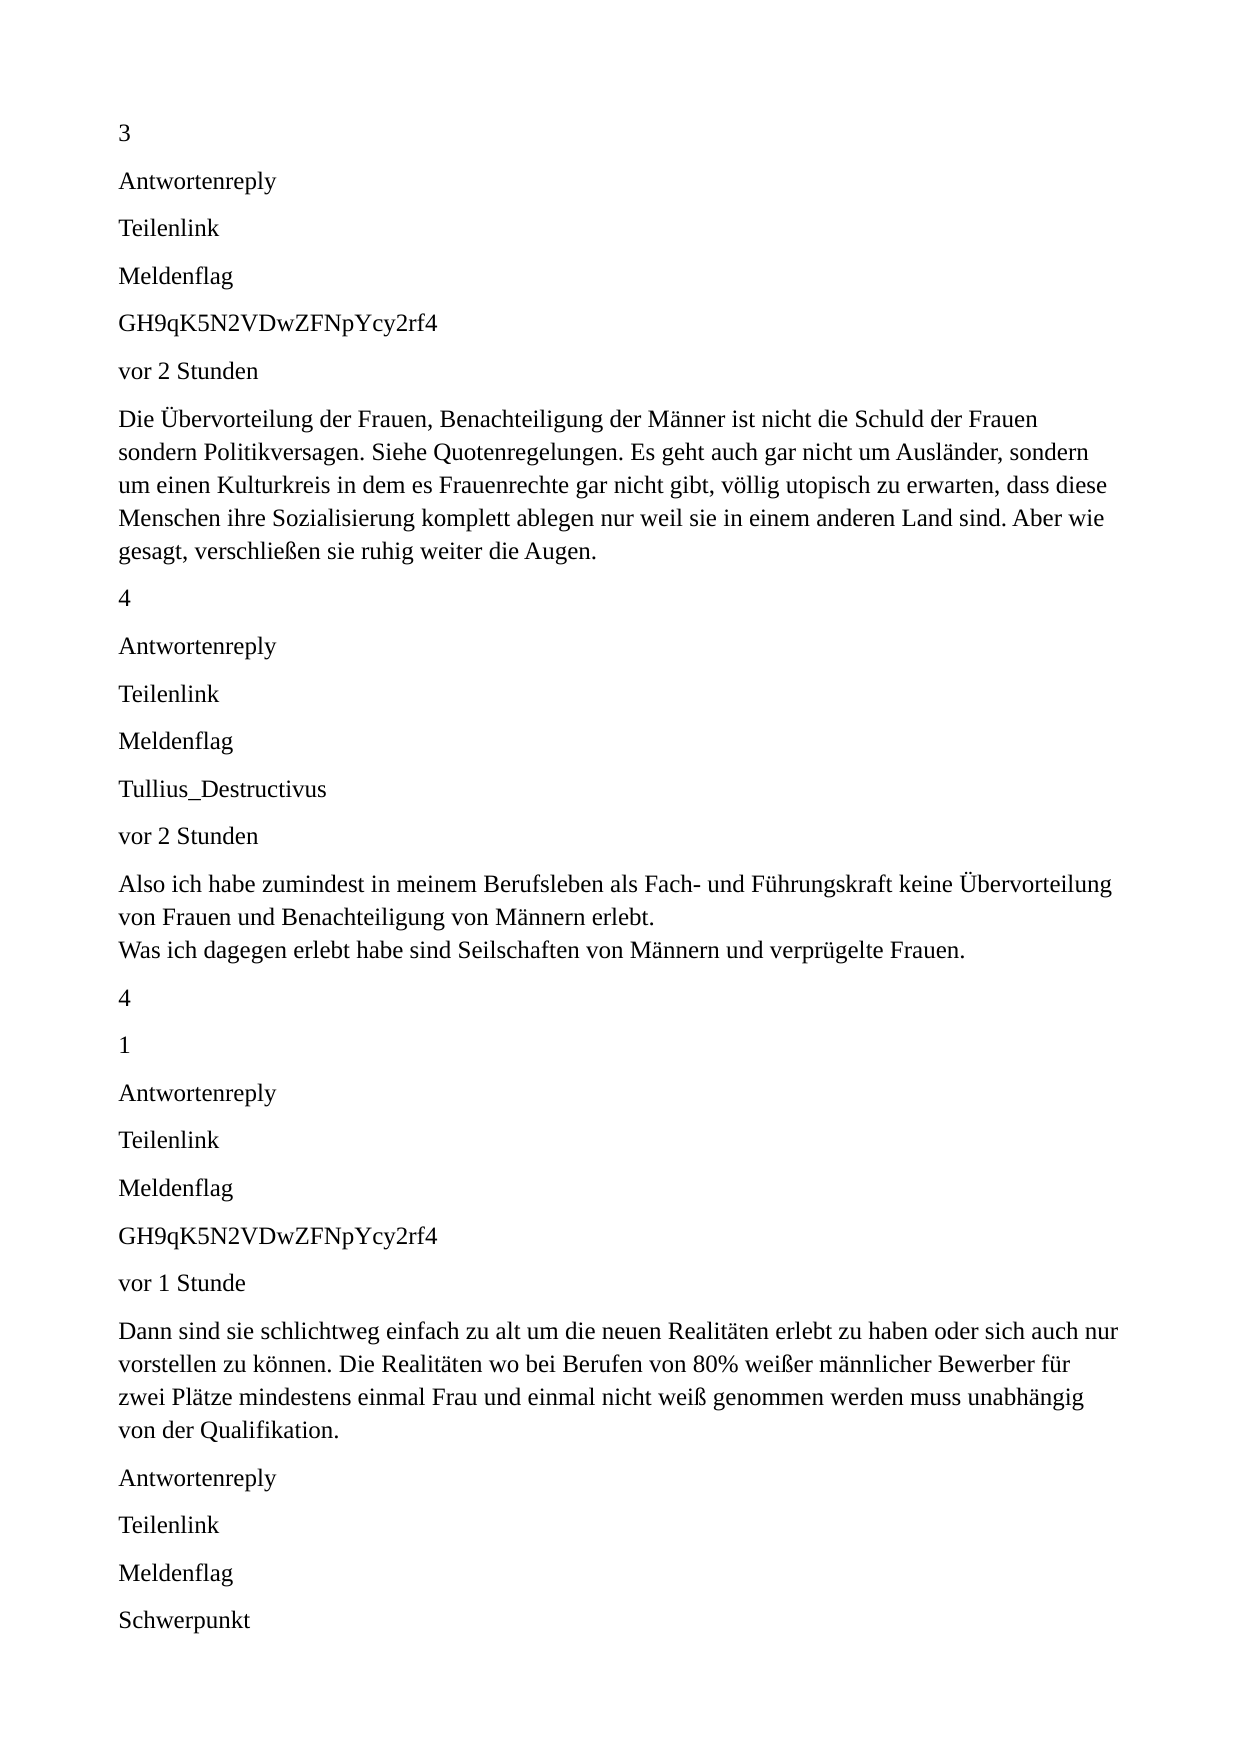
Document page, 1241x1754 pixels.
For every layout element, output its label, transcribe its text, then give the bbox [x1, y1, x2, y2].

text Dann sind sie schlichtweg einfach zu alt um die neuen Realitäten erlebt zu haben oder sich auch nur vorstellen zu können. Die Realitäten wo bei Berufen von 80% weißer männlicher Bewerber für zwei Plätze mindestens einmal Frau und einmal nicht weiß genommen werden muss unabhängig von der Qualifikation. [118, 1316, 1122, 1444]
text Meldenflag [118, 1173, 1122, 1202]
text GH9qK5N2VDwZFNpYcy2rf4 [118, 308, 1122, 337]
text Teilenlink [118, 213, 1122, 242]
text vor 1 Stunde [118, 1268, 1122, 1297]
text vor 2 Stunden [118, 356, 1122, 385]
text Meldenflag [118, 261, 1122, 290]
text Also ich habe zumindest in meinem Berufsleben als Fach- und Führungskraft keine Übervorteilung von Frauen und Benachteiligung von Männern erlebt. Was ich dagegen erlebt habe sind Seilschaften von Männern und verprügelte Frauen. [118, 869, 1122, 964]
text 3 [118, 118, 1122, 147]
text Tullius_Destructivus [118, 774, 1122, 803]
text 1 [118, 1030, 1122, 1059]
text Meldenflag [118, 1558, 1122, 1587]
text vor 2 Stunden [118, 821, 1122, 850]
text Meldenflag [118, 726, 1122, 755]
text Schwerpunkt [118, 1605, 1122, 1634]
text Teilenlink [118, 679, 1122, 707]
text Teilenlink [118, 1126, 1122, 1154]
text Antwortenreply [118, 1463, 1122, 1491]
text GH9qK5N2VDwZFNpYcy2rf4 [118, 1221, 1122, 1249]
text Antwortenreply [118, 166, 1122, 194]
text Teilenlink [118, 1510, 1122, 1539]
text 4 [118, 983, 1122, 1011]
text Antwortenreply [118, 1078, 1122, 1107]
text Die Übervorteilung der Frauen, Benachteiligung der Männer ist nicht die Schuld der Frauen sondern Politikversagen. Siehe Quotenregelungen. Es geht auch gar nicht um Ausländer, sondern um einen Kulturkreis in dem es Frauenrechte gar nicht gibt, völlig utopisch zu erwarten, dass diese Menschen ihre Sozialisierung komplett ablegen nur weil sie in einem anderen Land sind. Aber wie gesagt, verschließen sie ruhig weiter die Augen. [118, 404, 1122, 564]
text 4 [118, 583, 1122, 612]
text Antwortenreply [118, 631, 1122, 660]
